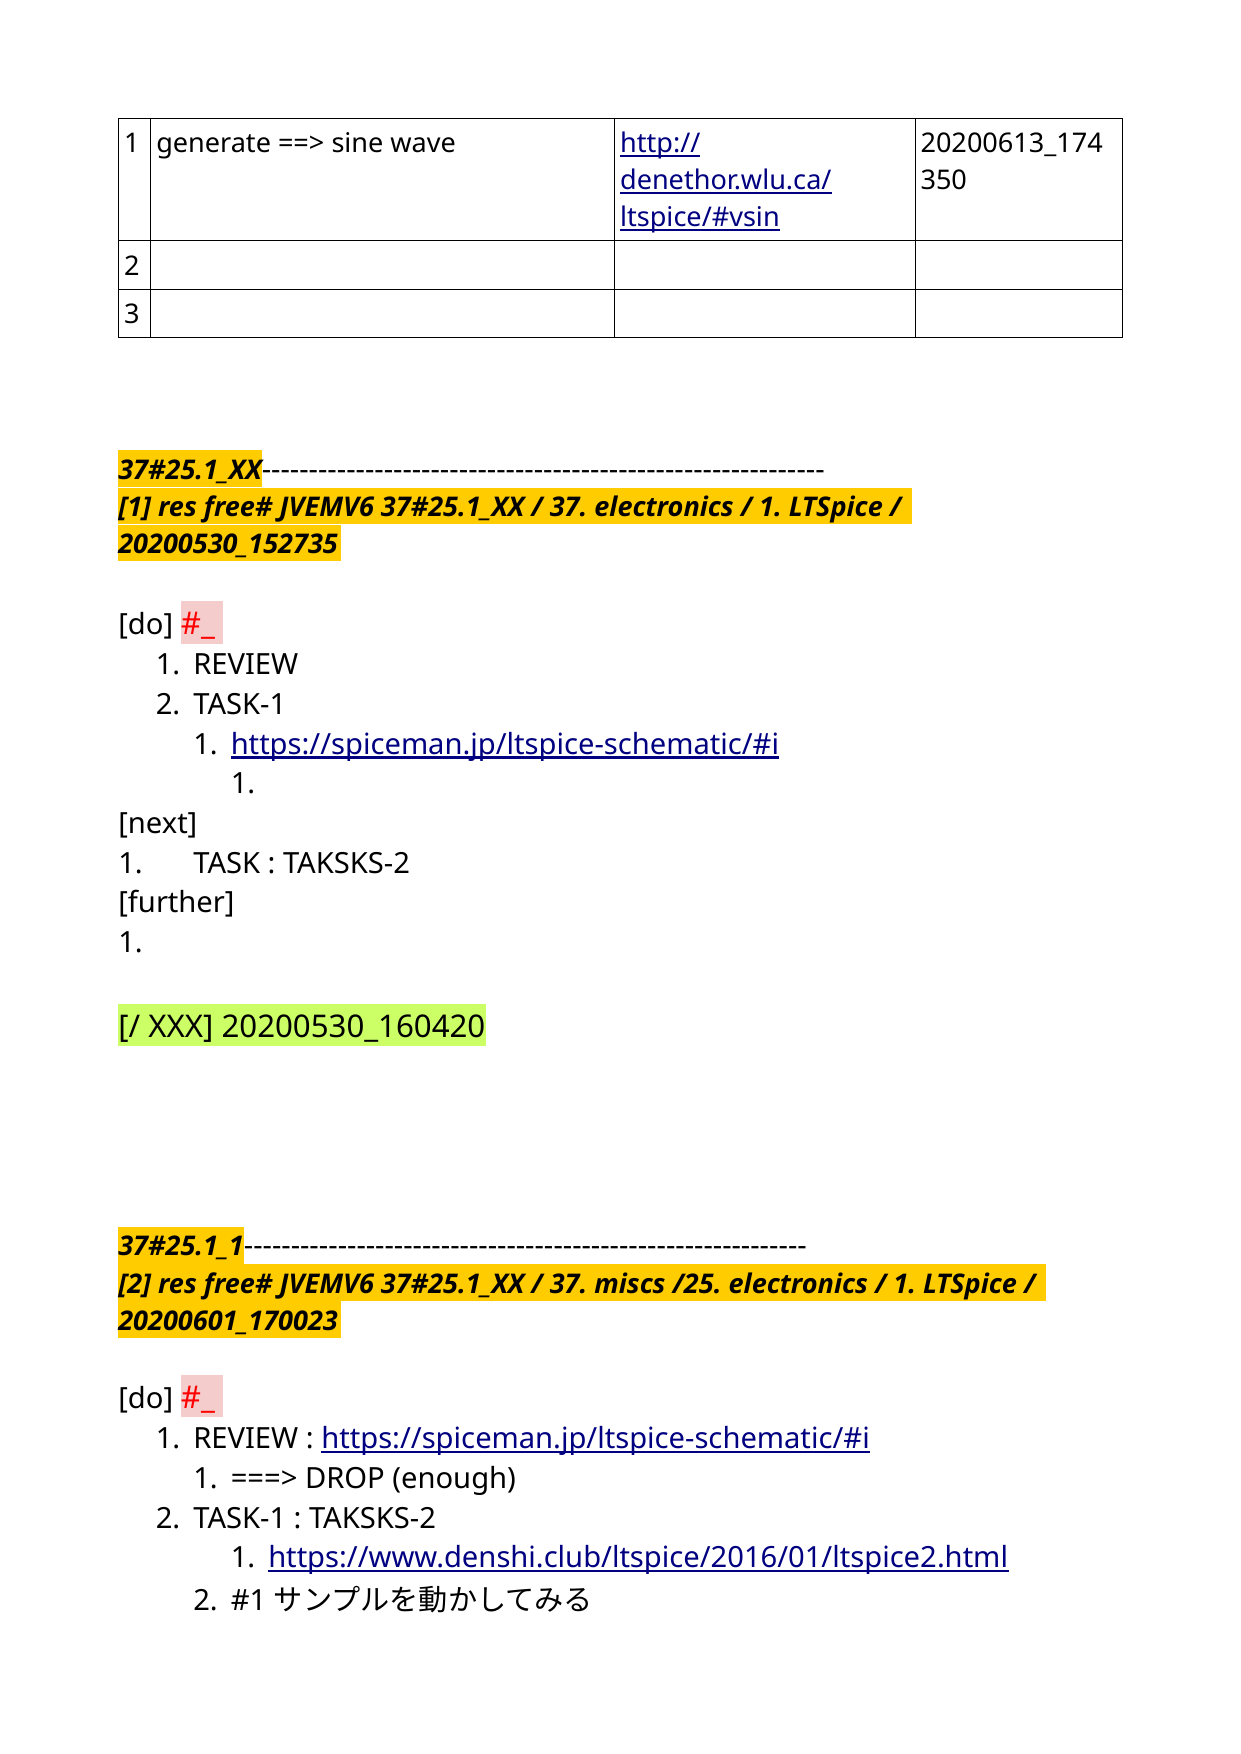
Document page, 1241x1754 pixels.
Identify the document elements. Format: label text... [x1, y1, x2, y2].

list https://www.denshi.club/ltspice/2016/01/ltspice2.html [231, 1537, 1122, 1576]
list REVIEW : https://spiceman.jp/ltspice-schematic/#i [156, 1417, 1122, 1457]
table_cell [151, 241, 614, 289]
list REVIEW [156, 644, 1122, 683]
table_header 20200613_174350 [916, 119, 1122, 240]
table_header http://denethor.wlu.ca/ltspice/#vsin [615, 119, 915, 240]
list TASK-1 [156, 683, 1122, 723]
list https://spiceman.jp/ltspice-schematic/#i [193, 723, 1122, 763]
table_cell 3 [119, 290, 150, 337]
text [next] [118, 802, 1122, 842]
list TASK-1 : TAKSKS-2 [156, 1497, 1122, 1537]
table_cell [151, 290, 614, 337]
table_cell [615, 241, 915, 289]
text [2] res free# JVEMV6 37#25.1_XX / 37. miscs /25. electronics / 1. LTSpice / 20200601_170023 [118, 1264, 1122, 1338]
text [1] res free# JVEMV6 37#25.1_XX / 37. electronics / 1. LTSpice / 20200530_152735 [118, 488, 1122, 561]
list #1 サンプルを動かしてみる [193, 1576, 1122, 1619]
list TASK : TAKSKS-2 [118, 842, 1122, 882]
text [do] #_ [118, 1375, 1122, 1417]
list ===> DROP (enough) [193, 1457, 1122, 1497]
table_cell [916, 241, 1122, 289]
text [/ XXX] 20200530_160420 [118, 961, 1122, 1046]
table_header 1 [119, 119, 150, 240]
table_cell [916, 290, 1122, 337]
text 37#25.1_XX------------------------------------------------------------ [118, 448, 1122, 488]
table_cell 2 [119, 241, 150, 289]
text [do] #_ [118, 601, 1122, 644]
table_header generate ==> sine wave [151, 119, 614, 240]
text 37#25.1_1------------------------------------------------------------ [118, 1224, 1122, 1264]
text [further] [118, 882, 1122, 921]
table_cell [615, 290, 915, 337]
